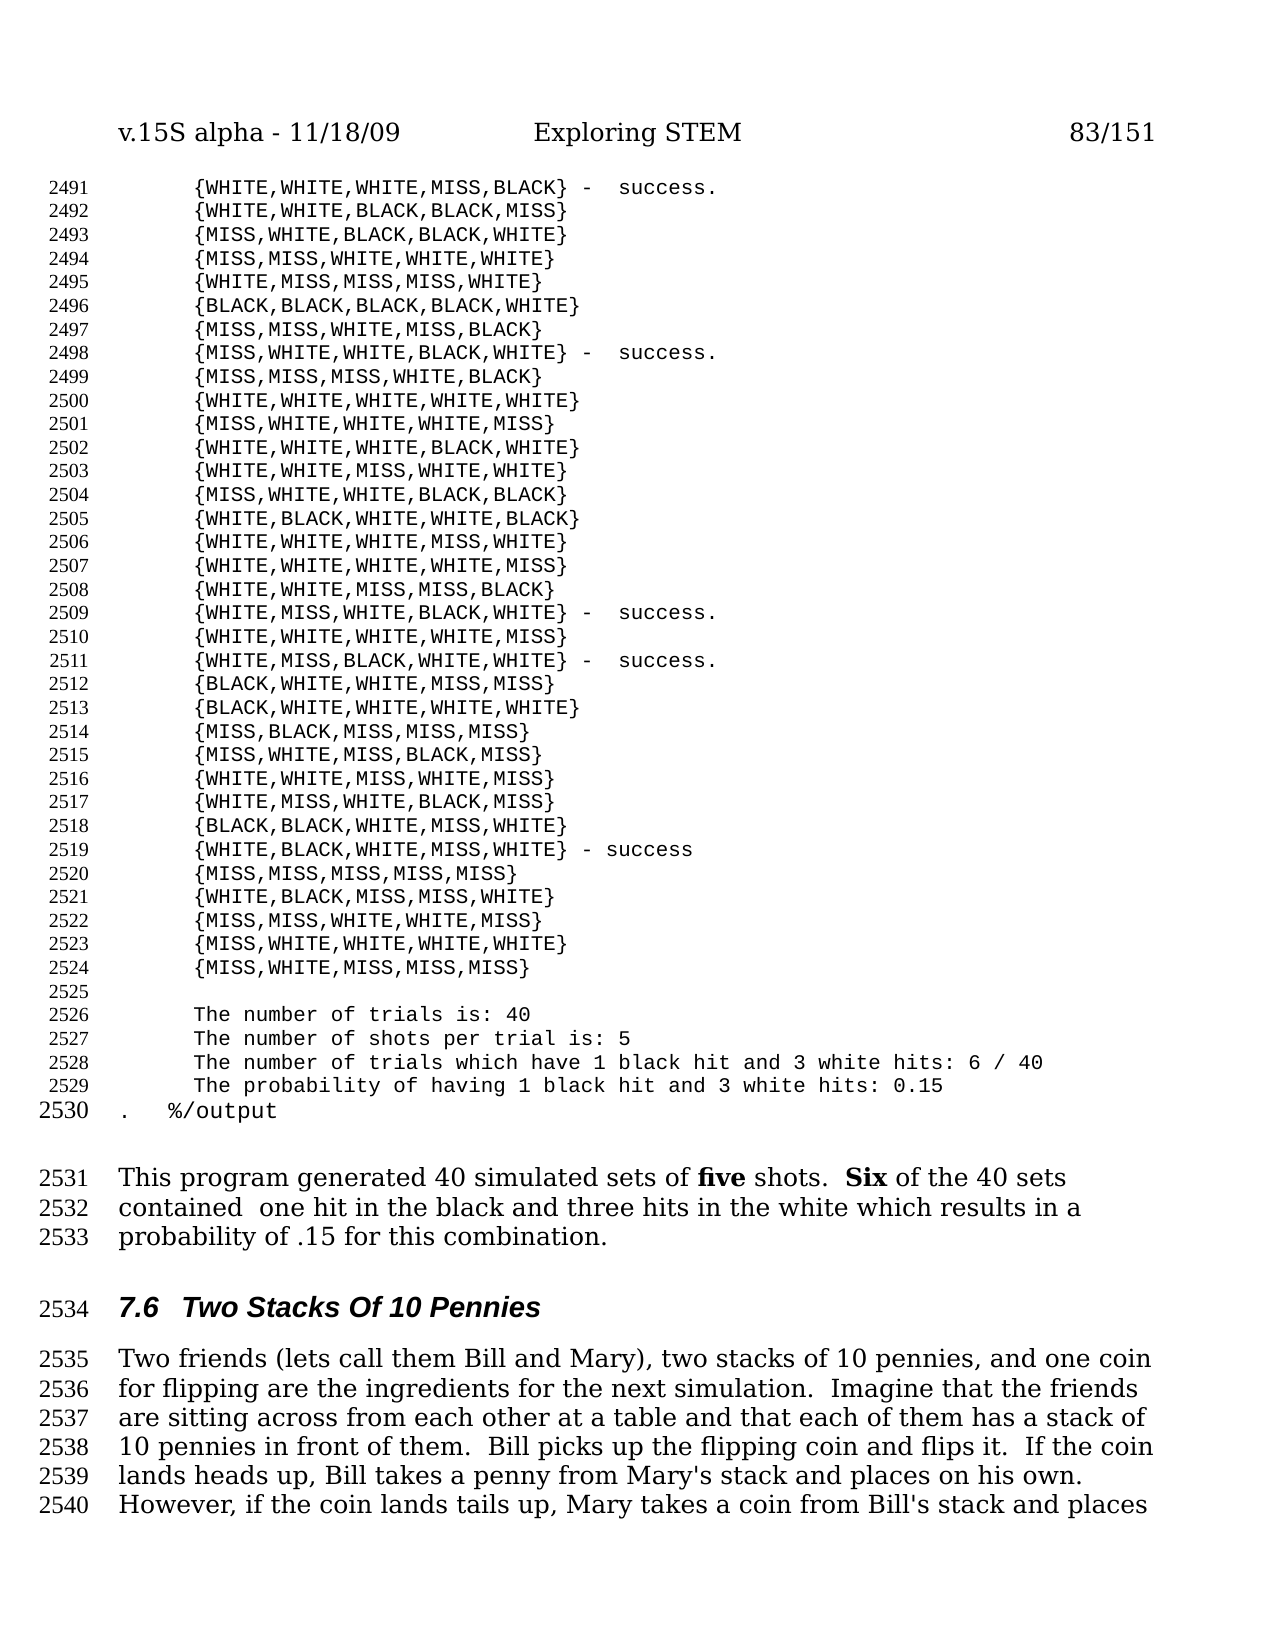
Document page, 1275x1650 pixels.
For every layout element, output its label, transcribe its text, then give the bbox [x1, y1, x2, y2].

text The number of shots per trial is: 5 [118, 1028, 1157, 1052]
text {WHITE,BLACK,WHITE,MISS,WHITE} - success [118, 839, 1157, 862]
text Two friends (lets call them Bill and Mary), two stacks of 10 pennies, and one coin for flipping are the ingredients for the next simulation. Imagine that the friends are sitting across from each other at a table and that each of them has a stack of 10 pennies in front of them. Bill picks up the flipping coin and flips it. If the coin lands heads up, Bill takes a penny from Mary's stack and places on his own. However, if the coin lands tails up, Mary takes a coin from Bill's stack and places [118, 1344, 1157, 1519]
text {MISS,WHITE,WHITE,WHITE,WHITE} [118, 933, 1157, 957]
text {WHITE,MISS,BLACK,WHITE,WHITE} - success. [118, 650, 1157, 673]
text {BLACK,WHITE,WHITE,MISS,MISS} [118, 673, 1157, 697]
text {WHITE,BLACK,MISS,MISS,WHITE} [118, 886, 1157, 910]
text {BLACK,BLACK,WHITE,MISS,WHITE} [118, 815, 1157, 839]
text {WHITE,WHITE,WHITE,BLACK,WHITE} [118, 437, 1157, 461]
text {WHITE,MISS,WHITE,BLACK,MISS} [118, 792, 1157, 815]
text {WHITE,WHITE,BLACK,BLACK,MISS} [118, 200, 1157, 224]
text {MISS,WHITE,MISS,MISS,MISS} [118, 957, 1157, 981]
text {WHITE,MISS,MISS,MISS,WHITE} [118, 271, 1157, 295]
text {MISS,WHITE,BLACK,BLACK,WHITE} [118, 224, 1157, 248]
text {WHITE,BLACK,WHITE,WHITE,BLACK} [118, 508, 1157, 531]
text {WHITE,MISS,WHITE,BLACK,WHITE} - success. [118, 602, 1157, 626]
text {WHITE,WHITE,MISS,WHITE,MISS} [118, 768, 1157, 792]
text {MISS,MISS,MISS,WHITE,BLACK} [118, 366, 1157, 389]
text {MISS,WHITE,WHITE,WHITE,MISS} [118, 413, 1157, 437]
text This program generated 40 simulated sets of five shots. Six of the 40 sets contained one hit in the black and three hits in the white which results in a probability of .15 for this combination. [118, 1163, 1157, 1251]
text {BLACK,BLACK,BLACK,BLACK,WHITE} [118, 295, 1157, 319]
text {WHITE,WHITE,WHITE,MISS,WHITE} [118, 531, 1157, 555]
text {MISS,MISS,WHITE,MISS,BLACK} [118, 319, 1157, 342]
text {MISS,WHITE,MISS,BLACK,MISS} [118, 744, 1157, 768]
text The number of trials is: 40 [118, 1004, 1157, 1028]
text {WHITE,WHITE,WHITE,WHITE,MISS} [118, 626, 1157, 650]
text {MISS,MISS,MISS,MISS,MISS} [118, 862, 1157, 886]
text {MISS,WHITE,WHITE,BLACK,WHITE} - success. [118, 342, 1157, 366]
text . %/output [118, 1099, 1157, 1125]
text {WHITE,WHITE,WHITE,WHITE,MISS} [118, 555, 1157, 579]
text {MISS,MISS,WHITE,WHITE,WHITE} [118, 248, 1157, 271]
text {BLACK,WHITE,WHITE,WHITE,WHITE} [118, 697, 1157, 721]
text {WHITE,WHITE,WHITE,MISS,BLACK} - success. [118, 177, 1157, 200]
text {MISS,MISS,WHITE,WHITE,MISS} [118, 910, 1157, 933]
text {WHITE,WHITE,MISS,MISS,BLACK} [118, 579, 1157, 602]
subtitle Two Stacks Of 10 Pennies [118, 1290, 1157, 1324]
text {WHITE,WHITE,MISS,WHITE,WHITE} [118, 461, 1157, 484]
text The number of trials which have 1 black hit and 3 white hits: 6 / 40 [118, 1052, 1157, 1075]
text {MISS,WHITE,WHITE,BLACK,BLACK} [118, 484, 1157, 508]
text {MISS,BLACK,MISS,MISS,MISS} [118, 721, 1157, 744]
text {WHITE,WHITE,WHITE,WHITE,WHITE} [118, 389, 1157, 413]
text The probability of having 1 black hit and 3 white hits: 0.15 [118, 1075, 1157, 1099]
